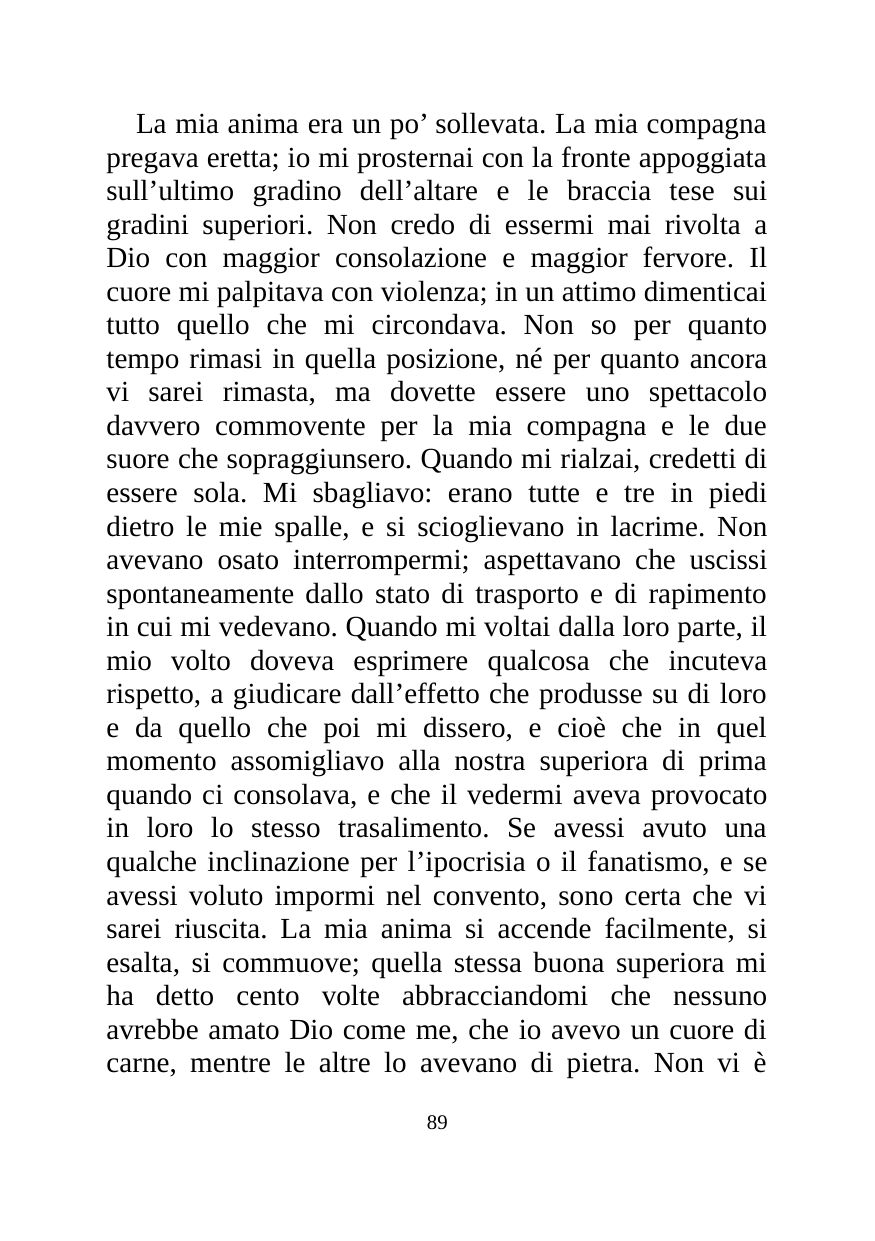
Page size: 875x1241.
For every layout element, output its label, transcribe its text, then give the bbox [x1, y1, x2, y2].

text La mia anima era un po’ sollevata. La mia compagna pregava eretta; io mi prosternai con la fronte appoggiata sull’ultimo gradino dell’altare e le braccia tese sui gradini superiori. Non credo di essermi mai rivolta a Dio con maggior consolazione e maggior fervore. Il cuore mi palpitava con violenza; in un attimo dimenticai tutto quello che mi circondava. Non so per quanto tempo rimasi in quella posizione, né per quanto ancora vi sarei rimasta, ma dovette essere uno spettacolo davvero commovente per la mia compagna e le due suore che sopraggiunsero. Quando mi rialzai, credetti di essere sola. Mi sbagliavo: erano tutte e tre in piedi dietro le mie spalle, e si scioglievano in lacrime. Non avevano osato interrompermi; aspettavano che uscissi spontaneamente dallo stato di trasporto e di rapimento in cui mi vedevano. Quando mi voltai dalla loro parte, il mio volto doveva esprimere qualcosa che incuteva rispetto, a giudicare dall’effetto che produsse su di loro e da quello che poi mi dissero, e cioè che in quel momento assomigliavo alla nostra superiora di prima quando ci consolava, e che il vedermi aveva provocato in loro lo stesso trasalimento. Se avessi avuto una qualche inclinazione per l’ipocrisia o il fanatismo, e se avessi voluto impormi nel convento, sono certa che vi sarei riuscita. La mia anima si accende facilmente, si esalta, si commuove; quella stessa buona superiora mi ha detto cento volte abbracciandomi che nessuno avrebbe amato Dio come me, che io avevo un cuore di carne, mentre le altre lo avevano di pietra. Non vi è [106, 106, 768, 1079]
